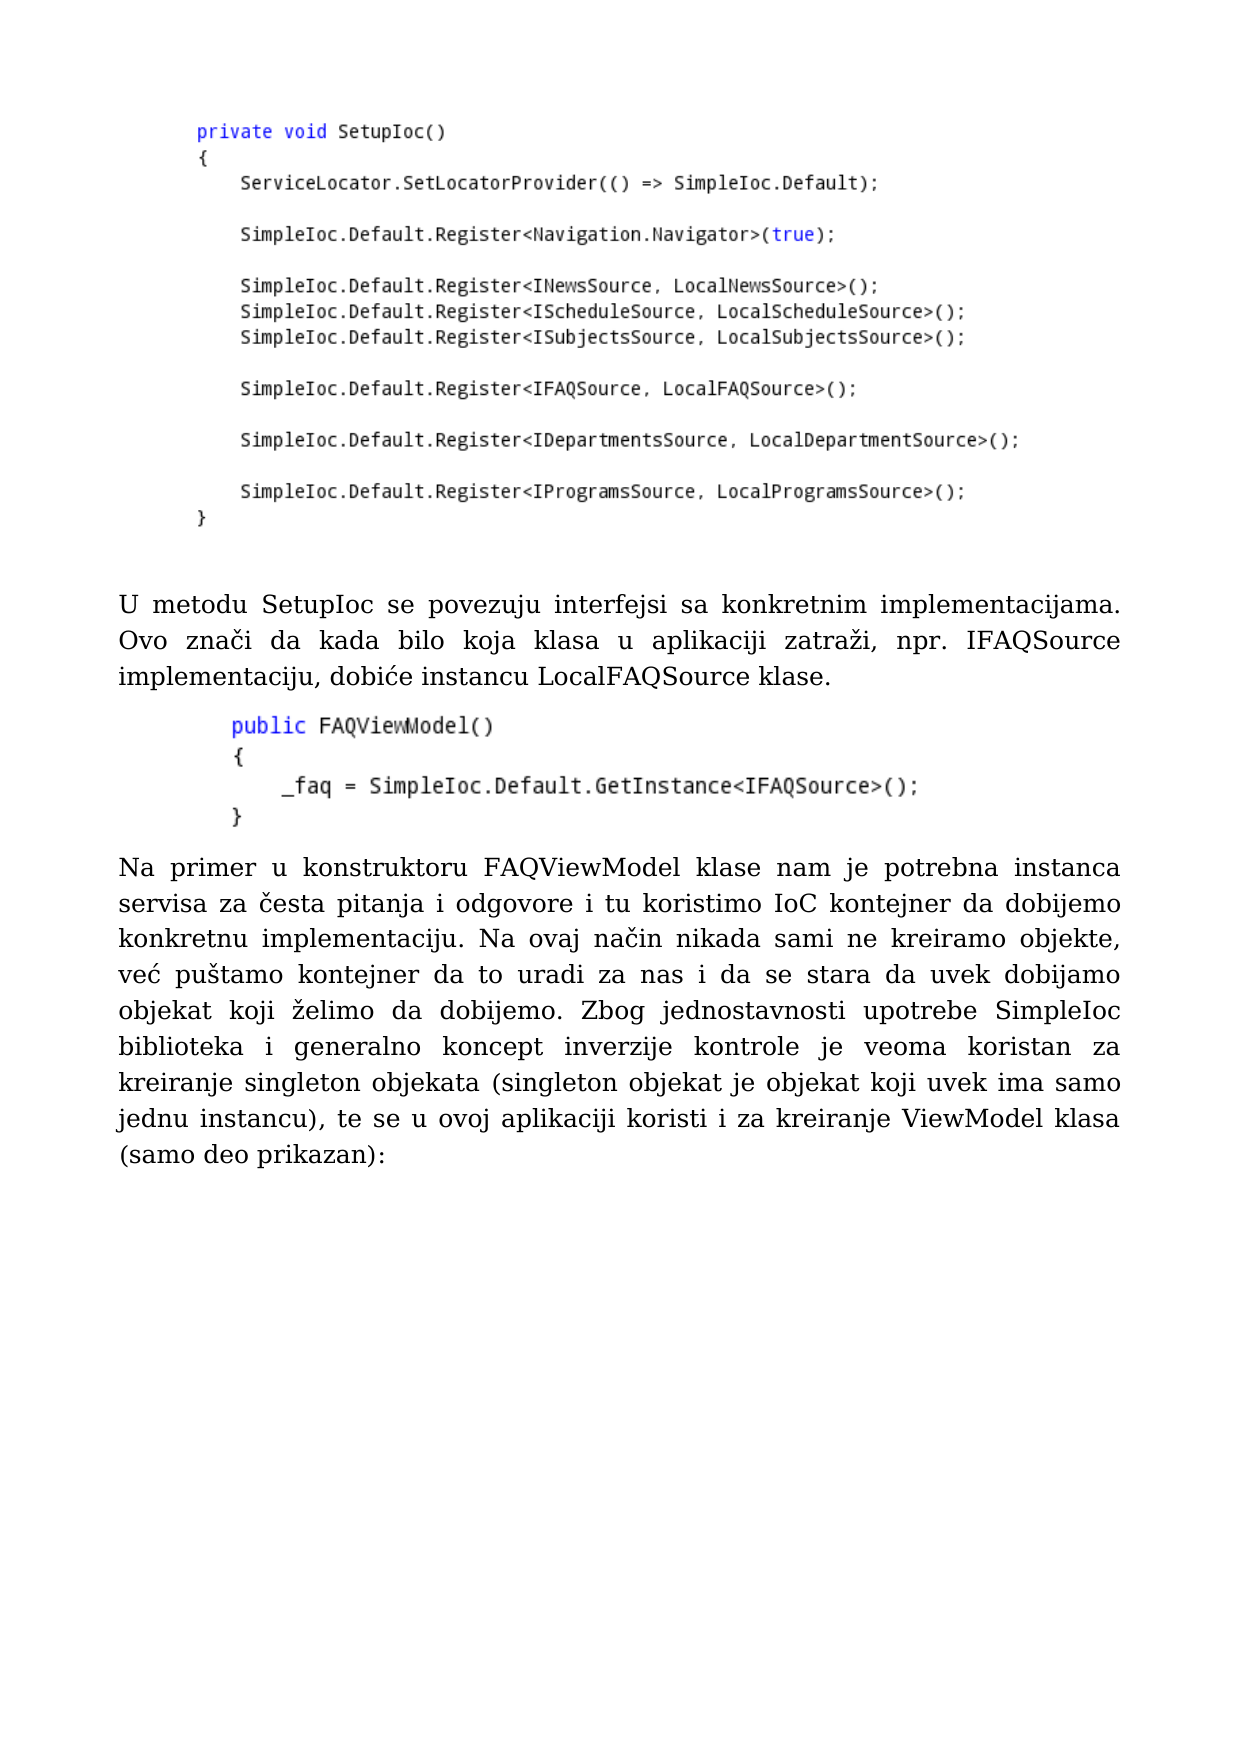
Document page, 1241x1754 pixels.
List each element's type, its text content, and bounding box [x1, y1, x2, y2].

text U metodu SetupIoc se povezuju interfejsi sa konkretnim implementacijama. Ovo znači da kada bilo koja klasa u aplikaciji zatraži, npr. IFAQSource implementaciju, dobiće instancu LocalFAQSource klase. [118, 588, 1122, 690]
text Na primer u konstruktoru FAQViewModel klase nam je potrebna instanca servisa za česta pitanja i odgovore i tu koristimo IoC kontejner da dobijemo konkretnu implementaciju. Na ovaj način nikada sami ne kreiramo objekte, već puštamo kontejner da to uradi za nas i da se stara da uvek dobijamo objekat koji želimo da dobijemo. Zbog jednostavnosti upotrebe SimpleIoc biblioteka i generalno koncept inverzije kontrole je veoma koristan za kreiranje singleton objekata (singleton objekat je objekat koji uvek ima samo jednu instancu), te se u ovoj aplikaciji koristi i za kreiranje ViewModel klasa (samo deo prikazan): [118, 711, 1122, 1169]
picture [189, 118, 1052, 532]
picture [213, 711, 1027, 846]
